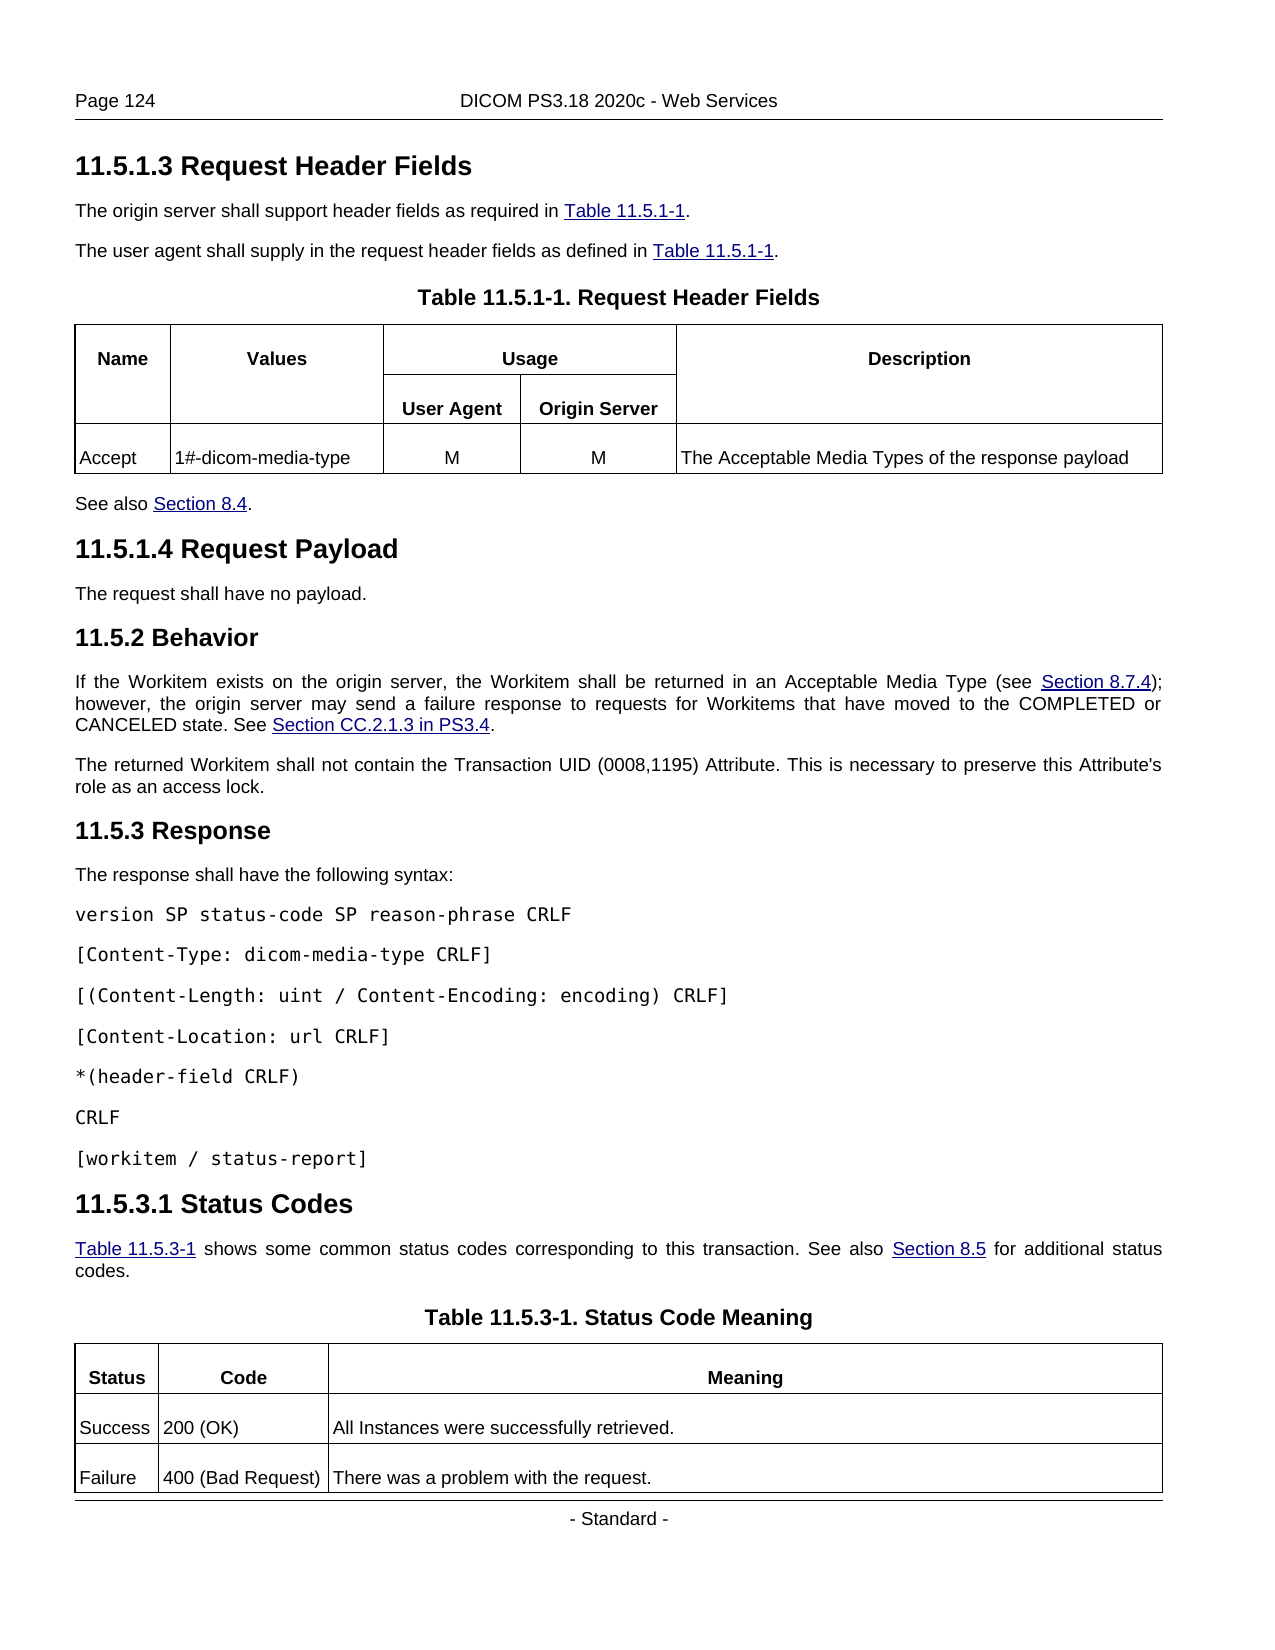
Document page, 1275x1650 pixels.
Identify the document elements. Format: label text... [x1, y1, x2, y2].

text The user agent shall supply in the request header fields as defined in Table 11.5.1-1. [75, 240, 1162, 262]
text 11.5.2 Behavior [75, 623, 1162, 652]
table_header Code [159, 1344, 328, 1393]
text Table 11.5.1-1. Request Header Fields [75, 284, 1162, 310]
text version SP status-code SP reason-phrase CRLF [75, 904, 1162, 926]
table_header Usage [384, 325, 676, 373]
text *(header-field CRLF) [75, 1066, 1162, 1088]
text 11.5.3 Response [75, 816, 1162, 845]
table_cell 1#-dicom-media-type [171, 424, 383, 473]
table_cell M [384, 424, 520, 473]
text 11.5.3.1 Status Codes [75, 1188, 1162, 1219]
table_header Values [171, 325, 383, 423]
text 11.5.1.3 Request Header Fields [75, 150, 1162, 181]
text Table 11.5.3-1 shows some common status codes corresponding to this transaction. See also Section 8.5 for additional status codes. [75, 1238, 1162, 1281]
table_cell Origin Server [521, 375, 676, 423]
text CRLF [75, 1107, 1162, 1129]
text The response shall have the following syntax: [75, 863, 1162, 885]
text The returned Workitem shall not contain the Transaction UID (0008,1195) Attribute. This is necessary to preserve this Attribute's role as an access lock. [75, 754, 1162, 797]
table_cell 200 (OK) [159, 1394, 328, 1443]
table_header Status [76, 1344, 158, 1393]
table_cell User Agent [384, 375, 520, 423]
text The origin server shall support header fields as required in Table 11.5.1-1. [75, 200, 1162, 222]
table_cell Success [76, 1394, 158, 1443]
table_cell Accept [76, 424, 170, 473]
text 11.5.1.4 Request Payload [75, 533, 1162, 564]
table_cell Failure [76, 1444, 158, 1492]
text Table 11.5.3-1. Status Code Meaning [75, 1304, 1162, 1330]
text [Content-Location: url CRLF] [75, 1026, 1162, 1048]
table_cell M [521, 424, 676, 473]
table_header Meaning [329, 1344, 1162, 1393]
table_cell 400 (Bad Request) [159, 1444, 328, 1492]
table_cell All Instances were successfully retrieved. [329, 1394, 1162, 1443]
table_header Description [677, 325, 1162, 423]
text See also Section 8.4. [75, 493, 1162, 514]
text [(Content-Length: uint / Content-Encoding: encoding) CRLF] [75, 985, 1162, 1007]
table_header Name [76, 325, 170, 423]
text The request shall have no payload. [75, 583, 1162, 604]
table_cell There was a problem with the request. [329, 1444, 1162, 1492]
text [Content-Type: dicom-media-type CRLF] [75, 944, 1162, 966]
table_cell The Acceptable Media Types of the response payload [677, 424, 1162, 473]
text [workitem / status-report] [75, 1148, 1162, 1169]
text If the Workitem exists on the origin server, the Workitem shall be returned in an Acceptable Media Type (see Section 8.7.4); however, the origin server may send a failure response to requests for Workitems that have moved to the COMPLETED or CANCELED state. See Section CC.2.1.3 in PS3.4. [75, 671, 1162, 735]
